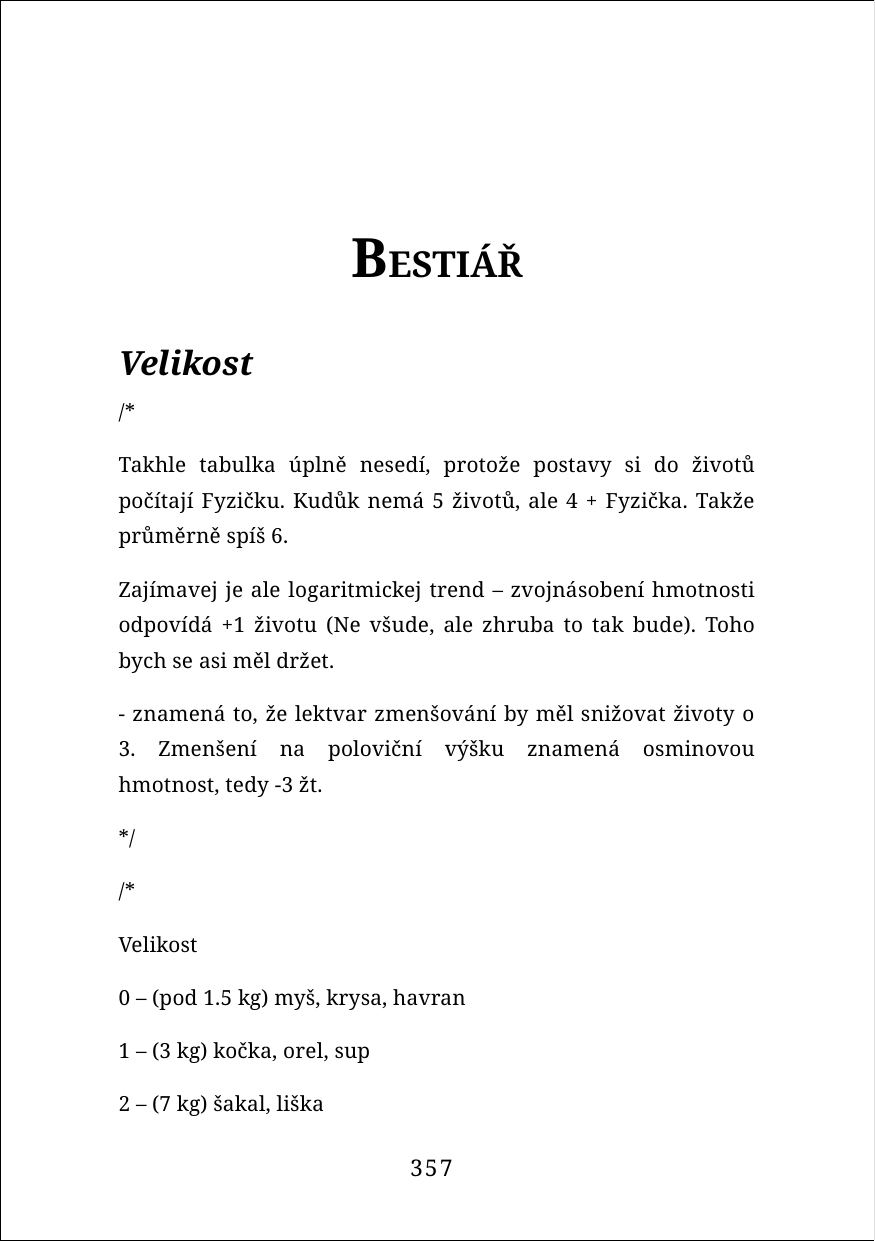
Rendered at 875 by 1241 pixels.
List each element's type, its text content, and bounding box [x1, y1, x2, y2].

text */ [118, 823, 756, 852]
subtitle Velikost [118, 340, 756, 386]
text Takhle tabulka úplně nesedí, protože postavy si do životů počítají Fyzičku. Kudůk nemá 5 životů, ale 4 + Fyzička. Takže průměrně spíš 6. [118, 451, 756, 550]
text 0 – (pod 1.5 kg) myš, krysa, havran [118, 983, 756, 1011]
text 2 – (7 kg) šakal, liška [118, 1089, 756, 1118]
text /* [118, 397, 756, 426]
text Zajímavej je ale logaritmickej trend – zvojnásobení hmotnosti odpovídá +1 životu (Ne všude, ale zhruba to tak bude). Toho bych se asi měl držet. [118, 575, 756, 674]
text 1 – (3 kg) kočka, orel, sup [118, 1036, 756, 1065]
text - znamená to, že lektvar zmenšování by měl snižovat životy o 3. Zmenšení na poloviční výšku znamená osminovou hmotnost, tedy -3 žt. [118, 699, 756, 798]
subtitle Bestiář [118, 219, 756, 293]
text /* [118, 877, 756, 905]
text Velikost [118, 930, 756, 958]
